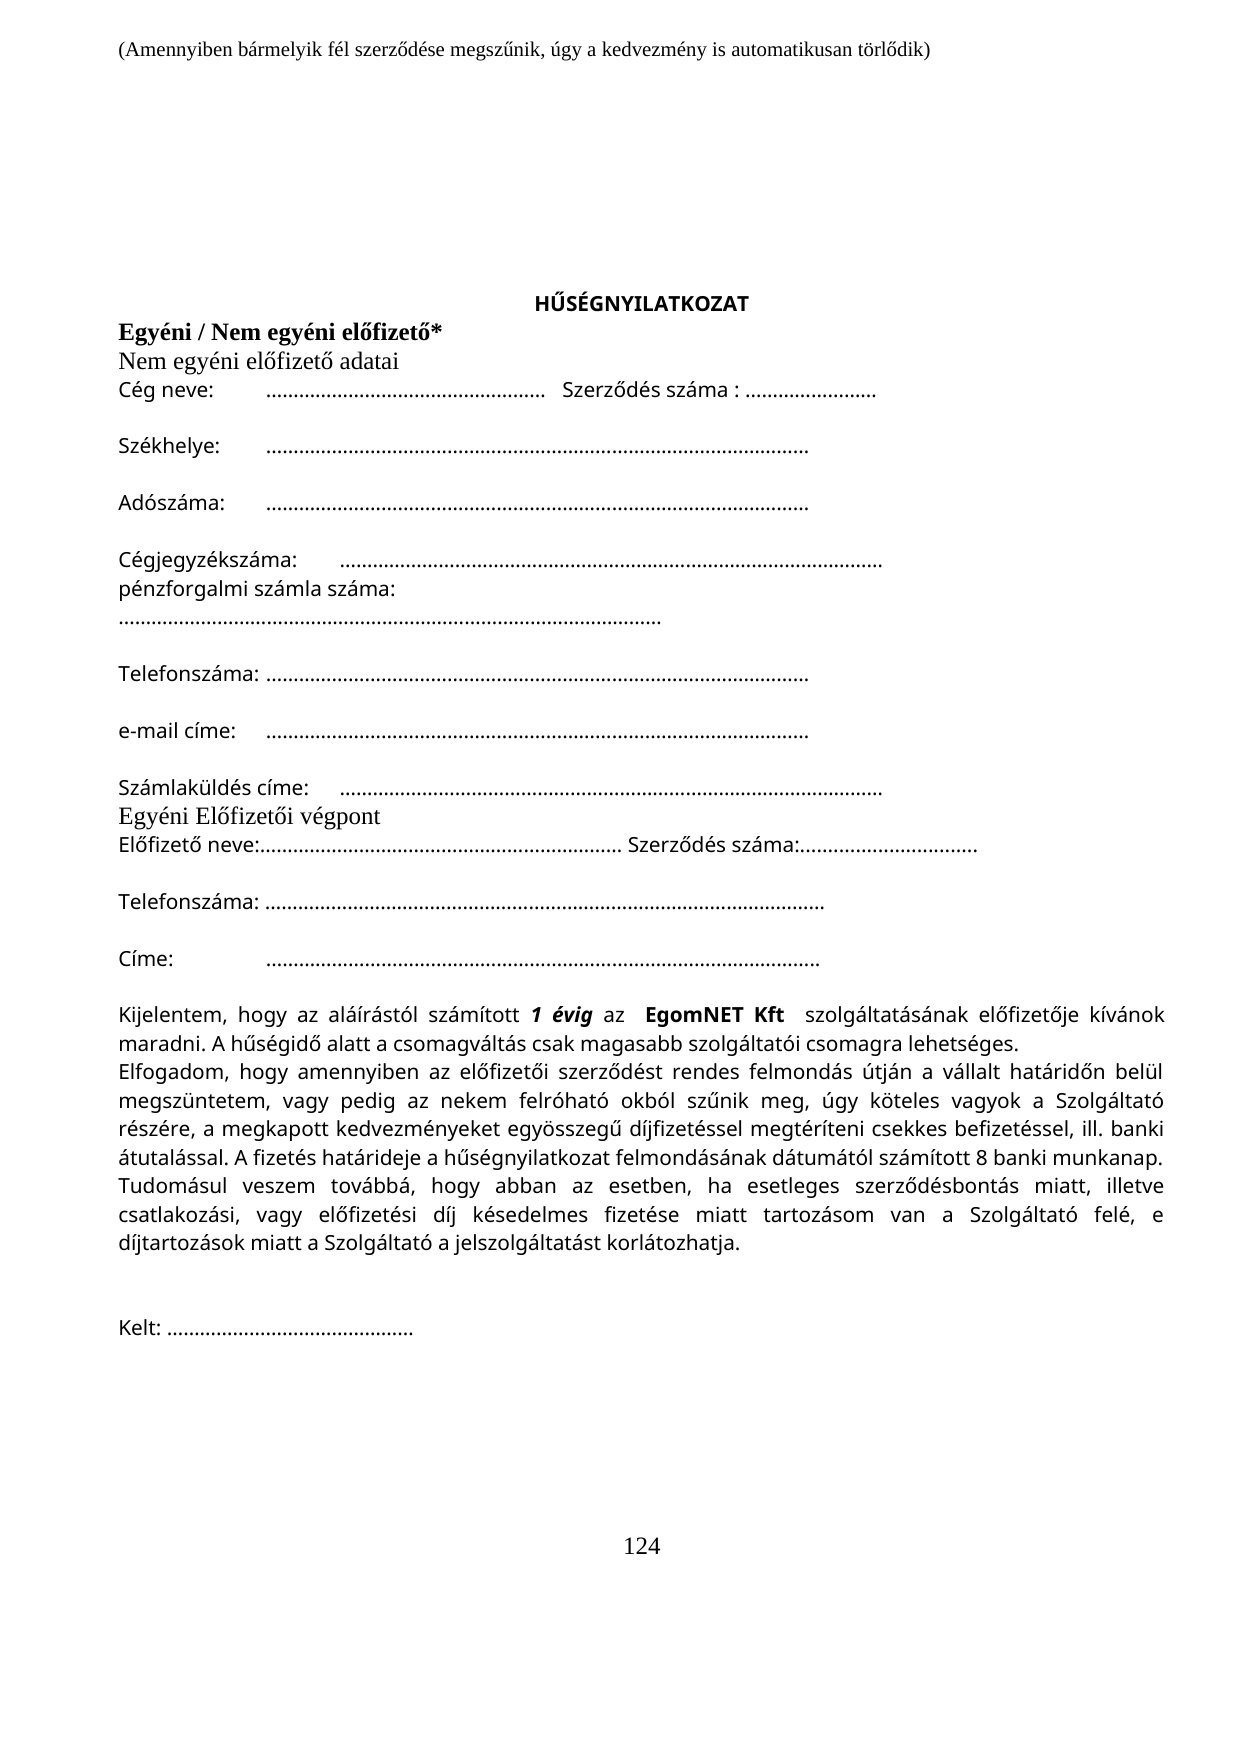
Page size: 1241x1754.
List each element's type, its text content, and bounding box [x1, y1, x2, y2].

text Előfizető neve:………………………………………………………… Szerződés száma:................................ [118, 830, 1165, 858]
text Cég neve: …………………………………………… Szerződés száma : …………………… [118, 375, 1165, 403]
text Elfogadom, hogy amennyiben az előfizetői szerződést rendes felmondás útján a vállalt határidőn belül megszüntetem, vagy pedig az nekem felróható okból szűnik meg, úgy köteles vagyok a Szolgáltató részére, a megkapott kedvezményeket egyösszegű díjfizetéssel megtéríteni csekkes befizetéssel, ill. banki átutalással. A fizetés határideje a hűségnyilatkozat felmondásának dátumától számított 8 banki munkanap. [118, 1057, 1165, 1171]
text Tudomásul veszem továbbá, hogy abban az esetben, ha esetleges szerződésbontás miatt, illetve csatlakozási, vagy előfizetési díj késedelmes fizetése miatt tartozásom van a Szolgáltató felé, e díjtartozások miatt a Szolgáltató a jelszolgáltatást korlátozhatja. [118, 1171, 1165, 1257]
text e-mail címe: ……………………………………………………………………………………… [118, 716, 1165, 744]
text Számlaküldés címe: ……………………………………………………………………………………… [118, 773, 1165, 801]
text Egyéni Előfizetői végpont [118, 801, 1165, 830]
text Kijelentem, hogy az aláírástól számított 1 évig az EgomNET Kft szolgáltatásának előfizetője kívánok maradni. A hűségidő alatt a csomagváltás csak magasabb szolgáltatói csomagra lehetséges. [118, 1001, 1165, 1057]
text Címe: ……………………………………………………………………………………….. [118, 944, 1165, 972]
text pénzforgalmi számla száma: [118, 574, 1165, 602]
text Kelt: ……………………………………… [118, 1313, 1165, 1342]
text Telefonszáma: ……………………………………………………………………………………… [118, 659, 1165, 687]
text Nem egyéni előfizető adatai [118, 346, 1165, 375]
text HŰSÉGNYILATKOZAT [118, 289, 1165, 317]
text (Amennyiben bármelyik fél szerződése megszűnik, úgy a kedvezmény is automatikusan törlődik) [118, 37, 1165, 61]
text ……………………………………………………………………………………… [118, 602, 1165, 631]
text Egyéni / Nem egyéni előfizető* [118, 317, 1165, 346]
text Cégjegyzékszáma: ……………………………………………………………………………………… [118, 545, 1165, 574]
text Székhelye: ……………………………………………………………………………………… [118, 432, 1165, 460]
text Telefonszáma: ………………………………………………………………………………………… [118, 887, 1165, 915]
text Adószáma: ……………………………………………………………………………………… [118, 488, 1165, 517]
